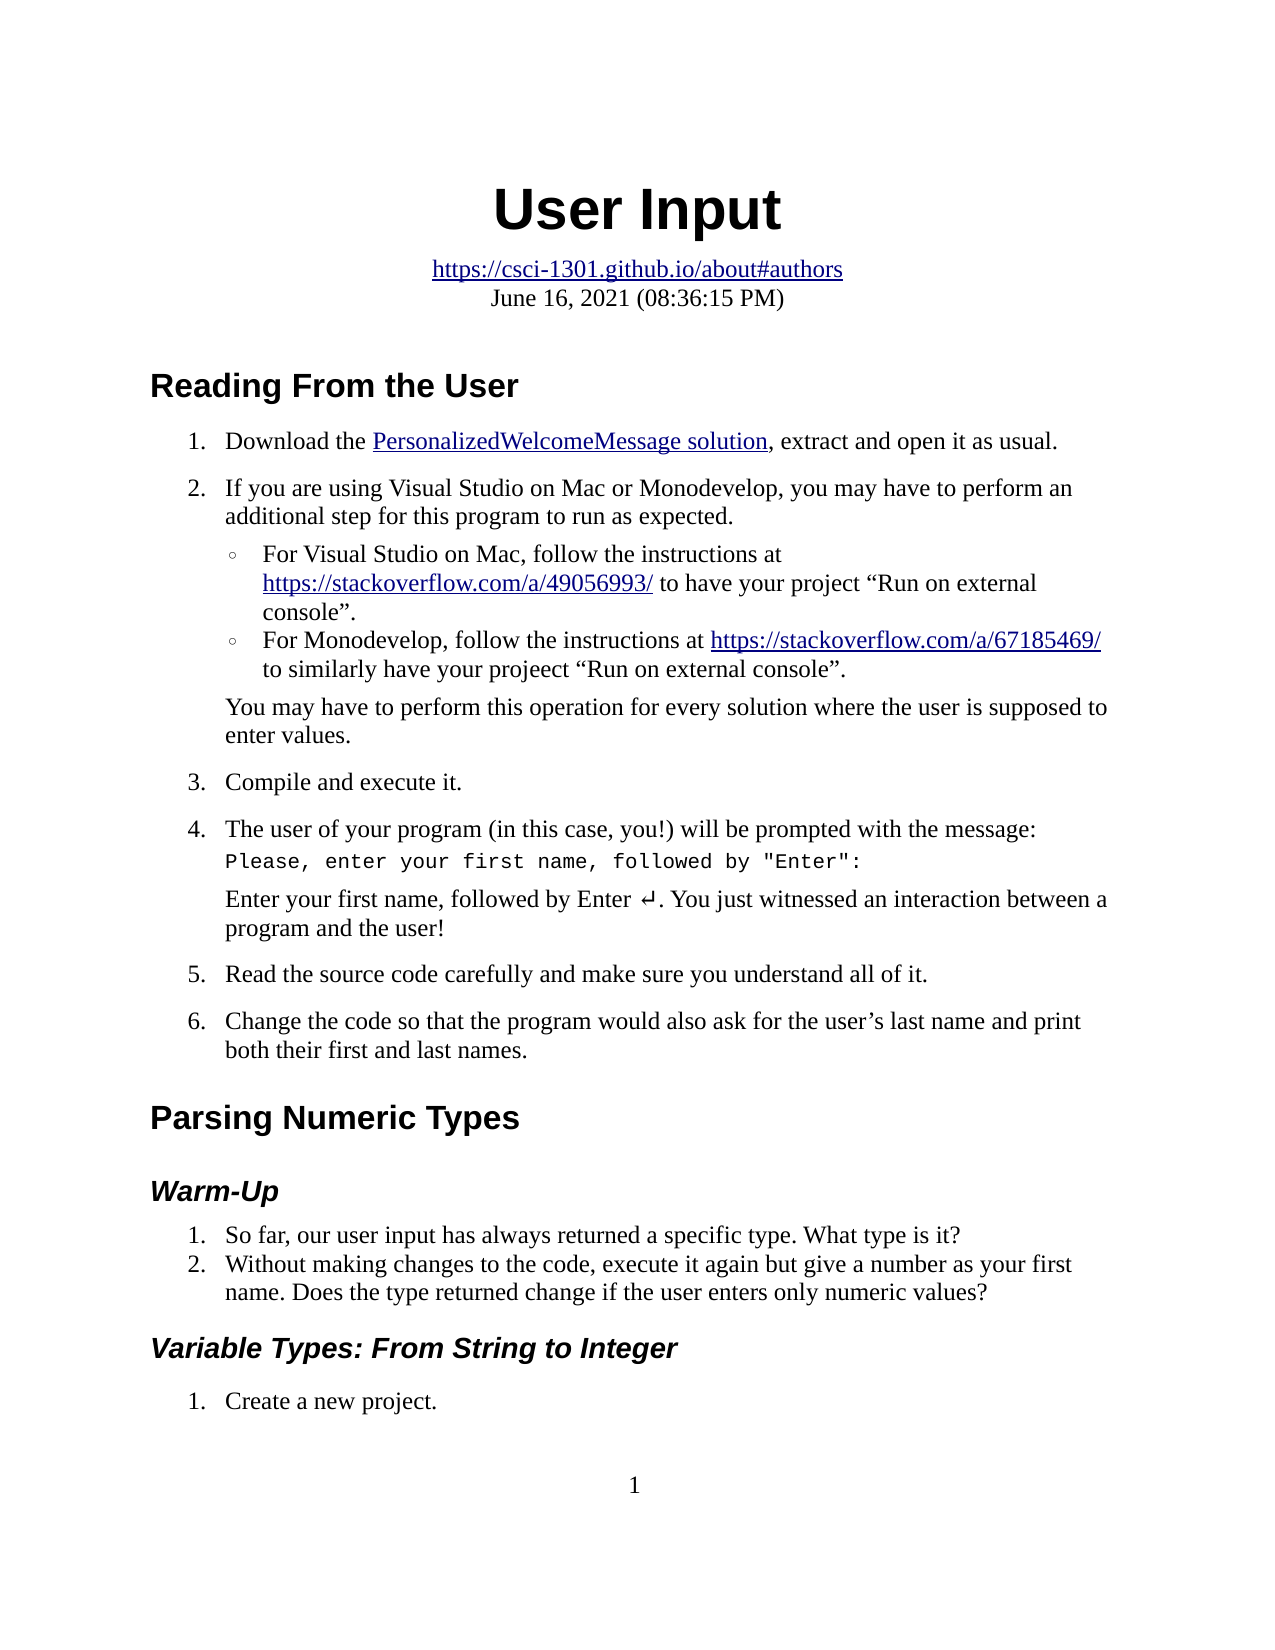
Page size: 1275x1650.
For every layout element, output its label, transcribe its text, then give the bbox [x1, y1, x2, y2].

list The user of your program (in this case, you!) will be prompted with the message: [187, 814, 1125, 843]
list For Visual Studio on Mac, follow the instructions at https://stackoverflow.com/a/49056993/ to have your project “Run on external console”. [225, 539, 1125, 625]
subtitle Reading From the User [150, 366, 1125, 404]
list Download the PersonalizedWelcomeMessage solution, extract and open it as usual. [187, 426, 1125, 455]
list Enter your first name, followed by Enter ↵. You just witnessed an interaction between a program and the user! [187, 884, 1125, 942]
subtitle Warm-Up [150, 1174, 1125, 1207]
list Create a new project. [187, 1386, 1125, 1415]
list Read the source code carefully and make sure you understand all of it. [187, 959, 1125, 988]
list Please, enter your first name, followed by "Enter": [187, 852, 1125, 875]
list So far, our user input has always returned a specific type. What type is it? [187, 1220, 1125, 1249]
text https://csci-1301.github.io/about#authors [150, 254, 1125, 283]
title User Input [150, 175, 1125, 242]
list You may have to perform this operation for every solution where the user is supposed to enter values. [187, 692, 1125, 749]
list Compile and execute it. [187, 767, 1125, 796]
text June 16, 2021 (08:36:15 PM) [150, 283, 1125, 312]
list Change the code so that the program would also ask for the user’s last name and print both their first and last names. [187, 1006, 1125, 1064]
list Without making changes to the code, execute it again but give a number as your first name. Does the type returned change if the user enters only numeric values? [187, 1249, 1125, 1306]
list For Monodevelop, follow the instructions at https://stackoverflow.com/a/67185469/ to similarly have your projeect “Run on external console”. [225, 625, 1125, 683]
list If you are using Visual Studio on Mac or Monodevelop, you may have to perform an additional step for this program to run as expected. [187, 473, 1125, 530]
subtitle Variable Types: From String to Integer [150, 1331, 1125, 1365]
subtitle Parsing Numeric Types [150, 1098, 1125, 1136]
